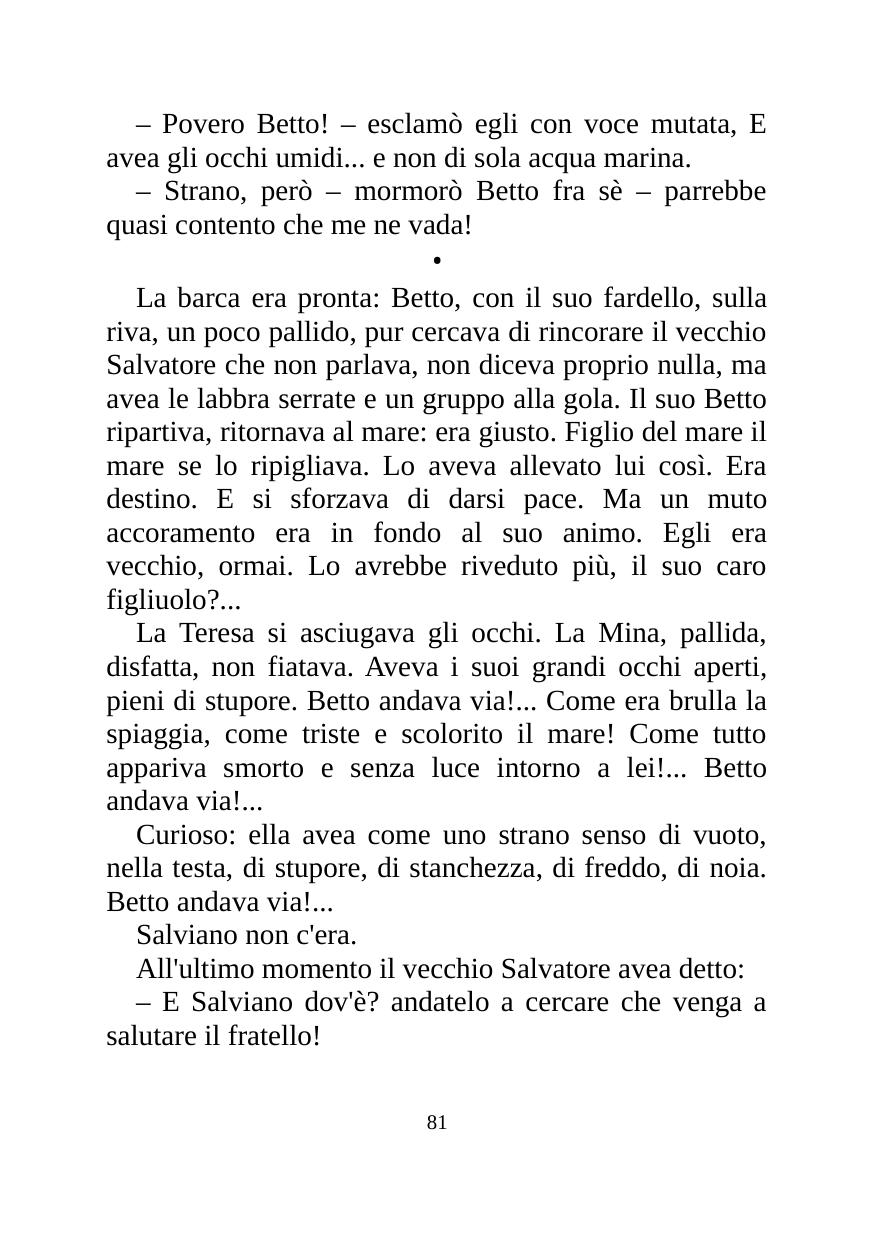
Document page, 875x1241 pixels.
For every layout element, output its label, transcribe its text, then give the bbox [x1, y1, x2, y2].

text – Strano, però – mormorò Betto fra sè – parrebbe quasi contento che me ne vada! [106, 173, 768, 240]
text La barca era pronta: Betto, con il suo fardello, sulla riva, un poco pallido, pur cercava di rincorare il vecchio Salvatore che non parlava, non diceva proprio nulla, ma avea le labbra serrate e un gruppo alla gola. Il suo Betto ripartiva, ritornava al mare: era giusto. Figlio del mare il mare se lo ripigliava. Lo aveva allevato lui così. Era destino. E si sforzava di darsi pace. Ma un muto accoramento era in fondo al suo animo. Egli era vecchio, ormai. Lo avrebbe riveduto più, il suo caro figliuolo?... [106, 280, 768, 616]
text La Teresa si asciugava gli occhi. La Mina, pallida, disfatta, non fiatava. Aveva i suoi grandi occhi aperti, pieni di stupore. Betto andava via!... Come era brulla la spiaggia, come triste e scolorito il mare! Come tutto appariva smorto e senza luce intorno a lei!... Betto andava via!... [106, 616, 768, 817]
text • [106, 240, 768, 280]
text Salviano non c'era. [106, 917, 768, 951]
text Curioso: ella avea come uno strano senso di vuoto, nella testa, di stupore, di stanchezza, di freddo, di noia. Betto andava via!... [106, 817, 768, 917]
text – Povero Betto! – esclamò egli con voce mutata, E avea gli occhi umidi... e non di sola acqua marina. [106, 106, 768, 173]
text – E Salviano dov'è? andatelo a cercare che venga a salutare il fratello! [106, 984, 768, 1052]
text All'ultimo momento il vecchio Salvatore avea detto: [106, 951, 768, 984]
